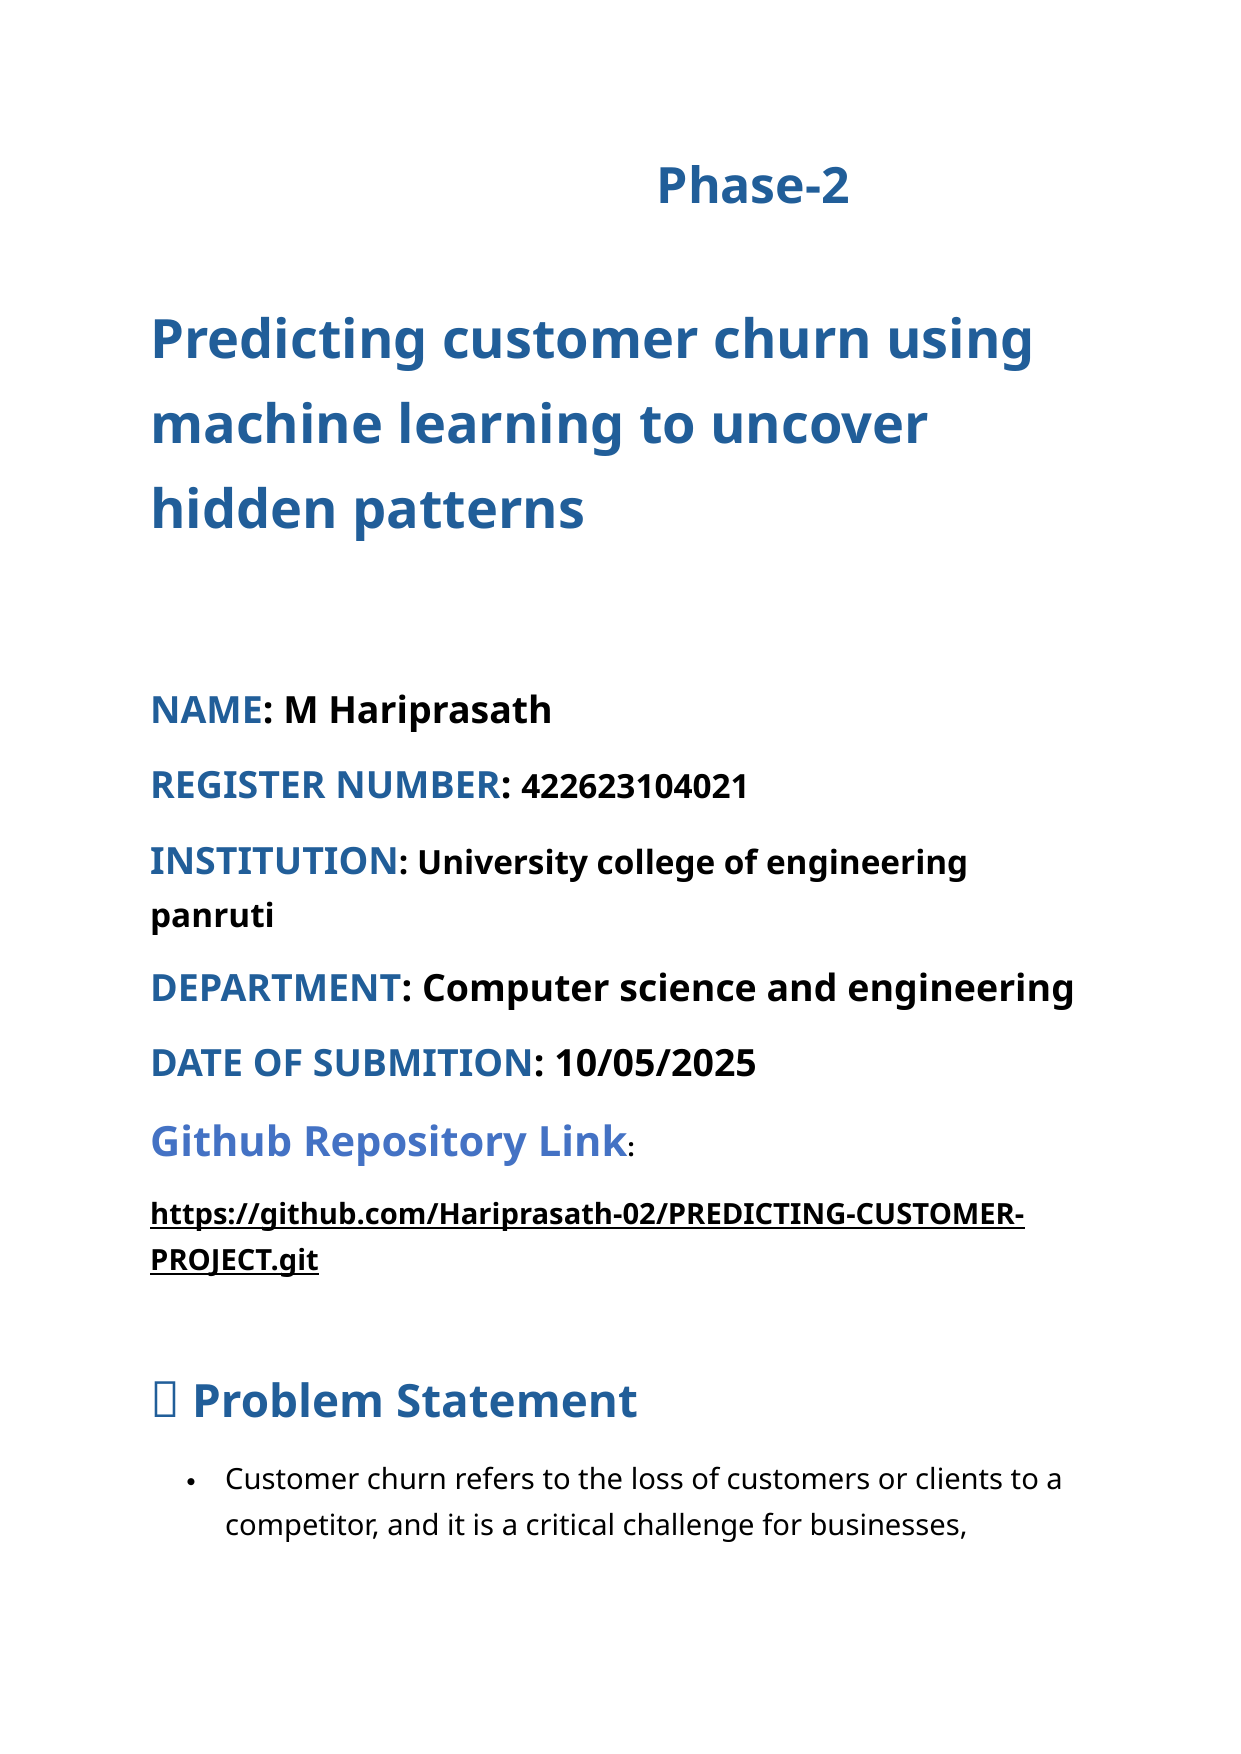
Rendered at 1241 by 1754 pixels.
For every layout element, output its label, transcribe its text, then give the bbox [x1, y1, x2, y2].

text REGISTER NUMBER: 422623104021 [150, 759, 1090, 810]
text Github Repository Link: [150, 1111, 1090, 1168]
text DATE OF SUBMITION: 10/05/2025 [150, 1036, 1090, 1087]
text Predicting customer churn using machine learning to uncover hidden patterns [150, 301, 1090, 544]
text 🧩 Problem Statement [150, 1363, 1090, 1432]
text NAME: M Hariprasath [150, 683, 1090, 734]
text INSTITUTION: University college of engineering panruti [150, 834, 1090, 937]
text Phase-2 [150, 150, 1090, 218]
list Customer churn refers to the loss of customers or clients to a competitor, and it is a critical challenge for businesses, [187, 1458, 1090, 1544]
text https://github.com/Hariprasath-02/PREDICTING-CUSTOMER-PROJECT.git [150, 1193, 1090, 1279]
text DEPARTMENT: Computer science and engineering [150, 961, 1090, 1012]
